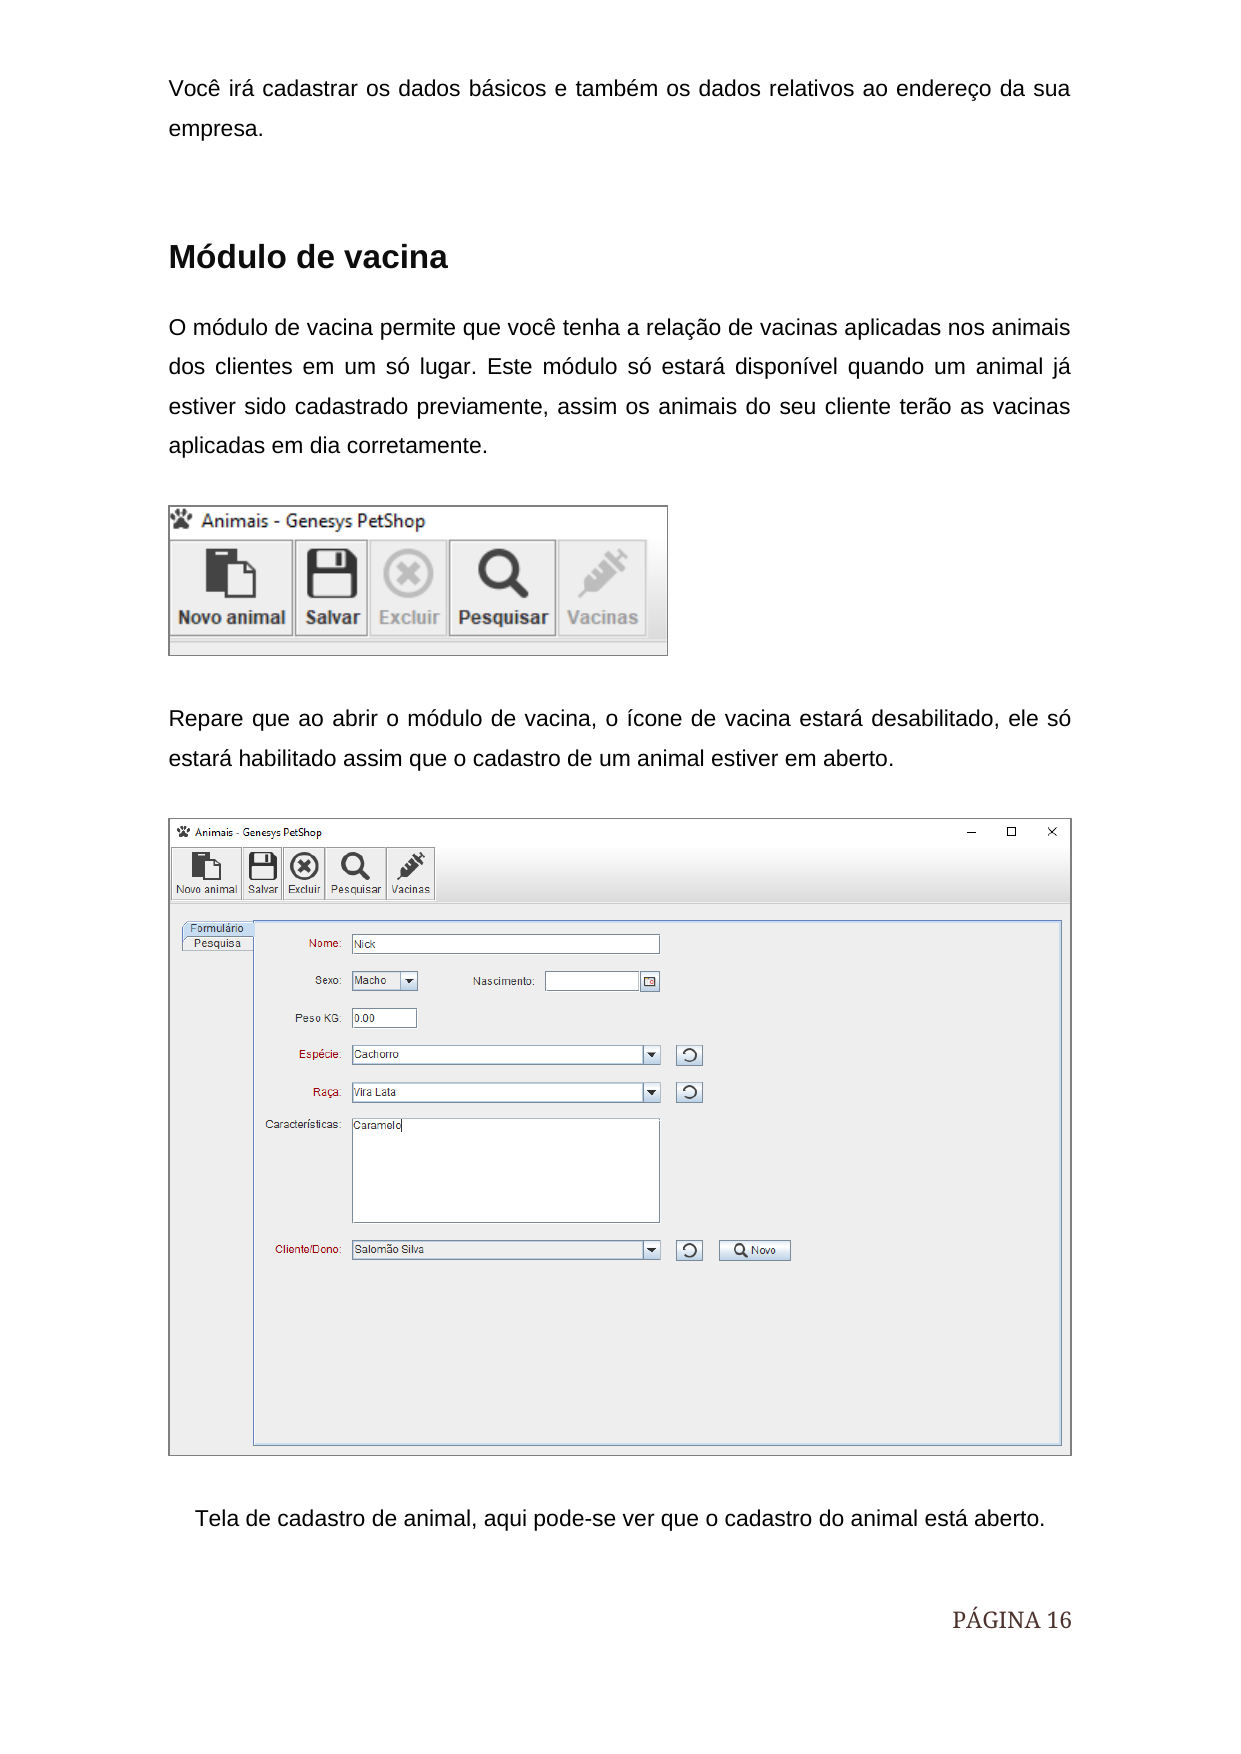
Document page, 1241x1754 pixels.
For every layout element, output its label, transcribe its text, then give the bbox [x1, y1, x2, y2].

text Tela de cadastro de animal, aqui pode-se ver que o cadastro do animal está aberto. [168, 1505, 1072, 1532]
text Repare que ao abrir o módulo de vacina, o ícone de vacina estará desabilitado, ele só estará habilitado assim que o cadastro de um animal estiver em aberto. [168, 705, 1072, 771]
subtitle Módulo de vacina [168, 237, 1072, 276]
text Você irá cadastrar os dados básicos e também os dados relativos ao endereço da sua empresa. [168, 75, 1072, 141]
text O módulo de vacina permite que você tenha a relação de vacinas aplicadas nos animais dos clientes em um só lugar. Este módulo só estará disponível quando um animal já estiver sido cadastrado previamente, assim os animais do seu cliente terão as vacinas aplicadas em dia corretamente. [168, 314, 1072, 458]
